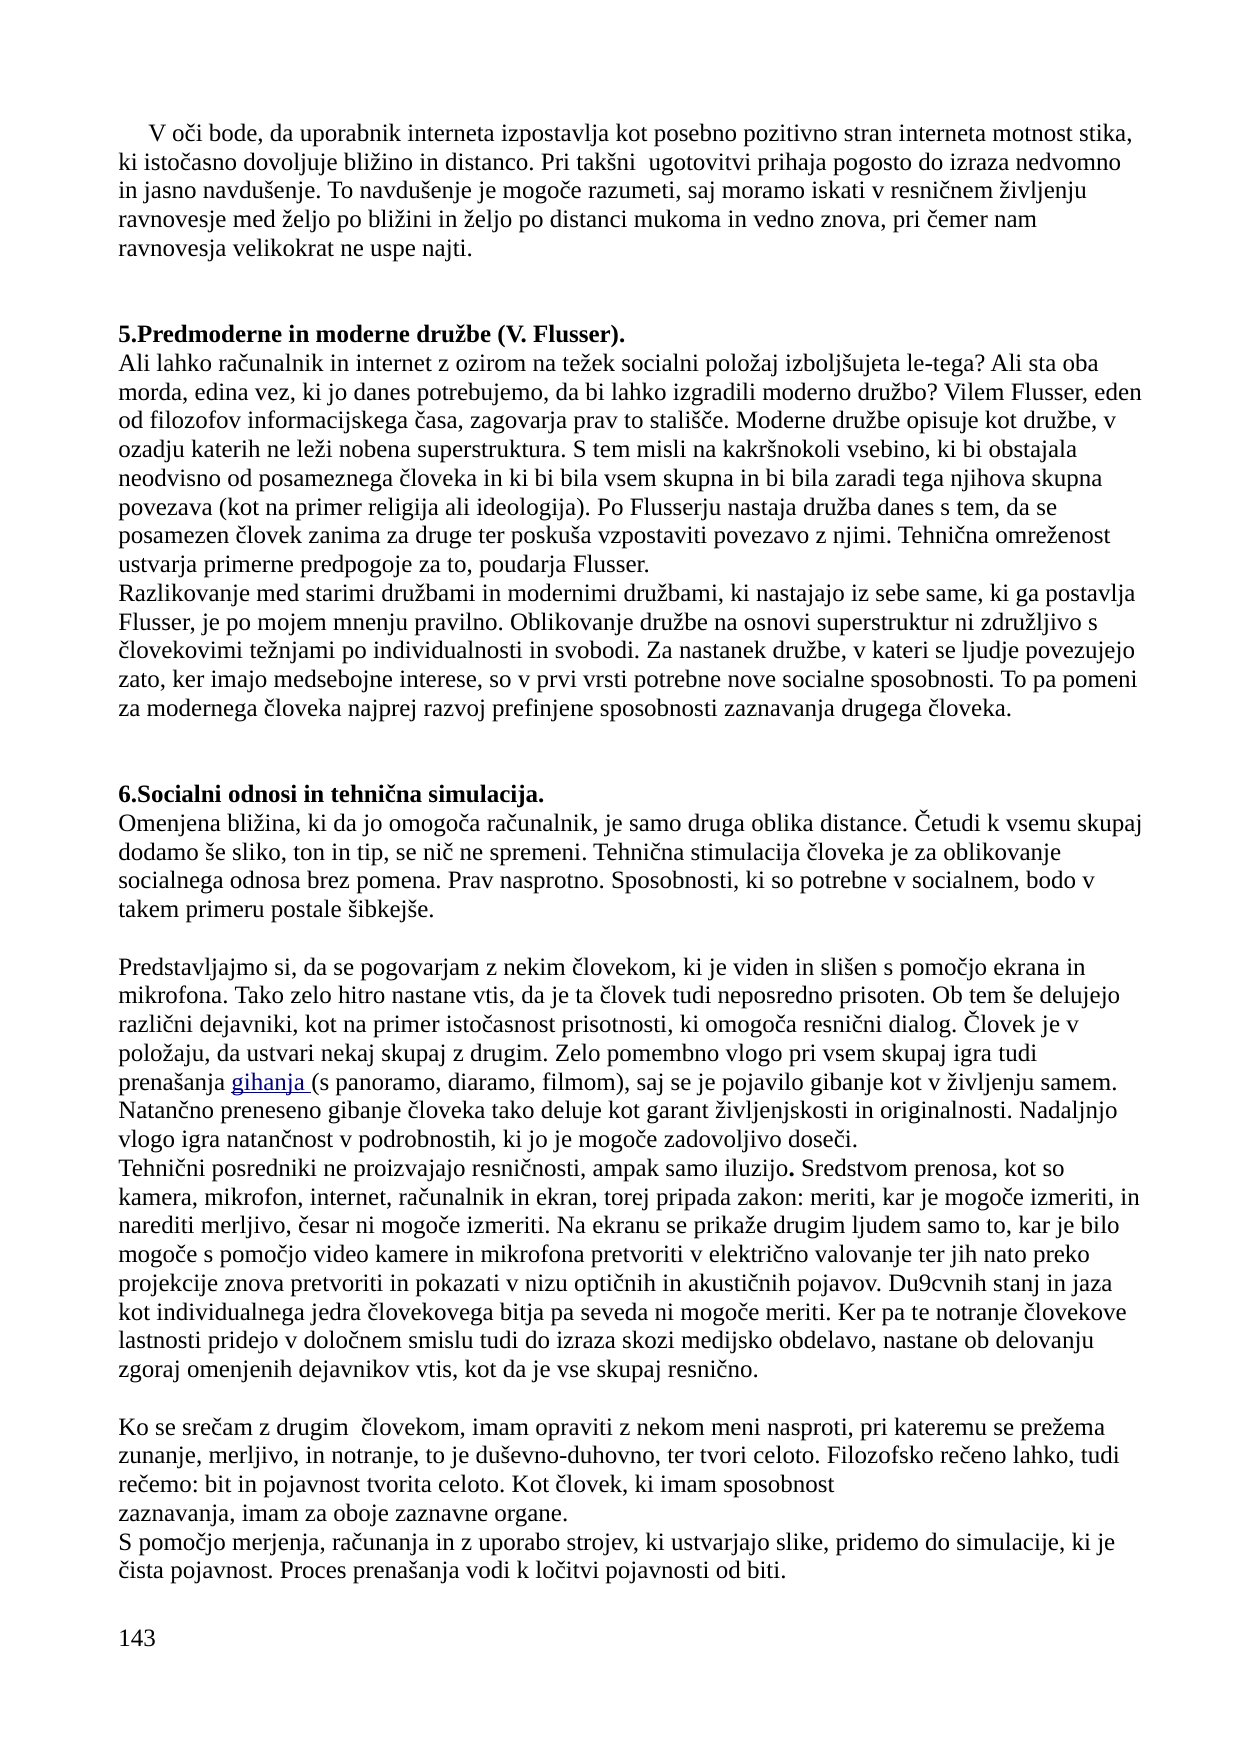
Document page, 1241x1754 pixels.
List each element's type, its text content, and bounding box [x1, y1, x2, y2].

text 5.Predmoderne in moderne družbe (V. Flusser). [118, 319, 1144, 348]
text Predstavljajmo si, da se pogovarjam z nekim človekom, ki je viden in slišen s pomočjo ekrana in mikrofona. Tako zelo hitro nastane vtis, da je ta človek tudi neposredno prisoten. Ob tem še delujejo različni dejavniki, kot na primer istočasnost prisotnosti, ki omogoča resnični dialog. Človek je v položaju, da ustvari nekaj skupaj z drugim. Zelo pomembno vlogo pri vsem skupaj igra tudi prenašanja gihanja (s panoramo, diaramo, filmom), saj se je pojavilo gibanje kot v življenju samem. Natančno preneseno gibanje človeka tako deluje kot garant življenjskosti in originalnosti. Nadaljnjo vlogo igra natančnost v podrobnostih, ki jo je mogoče zadovoljivo doseči. [118, 952, 1144, 1153]
text zaznavanja, imam za oboje zaznavne organe. [118, 1498, 1144, 1527]
text Tehnični posredniki ne proizvajajo resničnosti, ampak samo iluzijo. Sredstvom prenosa, kot so kamera, mikrofon, internet, računalnik in ekran, torej pripada zakon: meriti, kar je mogoče izmeriti, in narediti merljivo, česar ni mogoče izmeriti. Na ekranu se prikaže drugim ljudem samo to, kar je bilo mogoče s pomočjo video kamere in mikrofona pretvoriti v električno valovanje ter jih nato preko projekcije znova pretvoriti in pokazati v nizu optičnih in akustičnih pojavov. Du9cvnih stanj in jaza kot individualnega jedra človekovega bitja pa seveda ni mogoče meriti. Ker pa te notranje človekove lastnosti pridejo v določnem smislu tudi do izraza skozi medijsko obdelavo, nastane ob delovanju zgoraj omenjenih dejavnikov vtis, kot da je vse skupaj resnično. [118, 1153, 1144, 1383]
text V oči bode, da uporabnik interneta izpostavlja kot posebno pozitivno stran interneta motnost stika, ki istočasno dovoljuje bližino in distanco. Pri takšni ugotovitvi prihaja pogosto do izraza nedvomno in jasno navdušenje. To navdušenje je mogoče razumeti, saj moramo iskati v resničnem življenju ravnovesje med željo po bližini in željo po distanci mukoma in vedno znova, pri čemer nam ravnovesja velikokrat ne uspe najti. [118, 118, 1144, 262]
text S pomočjo merjenja, računanja in z uporabo strojev, ki ustvarjajo slike, pridemo do simulacije, ki je čista pojavnost. Proces prenašanja vodi k ločitvi pojavnosti od biti. [118, 1527, 1144, 1584]
text Razlikovanje med starimi družbami in modernimi družbami, ki nastajajo iz sebe same, ki ga postavlja Flusser, je po mojem mnenju pravilno. Oblikovanje družbe na osnovi superstruktur ni združljivo s človekovimi težnjami po individualnosti in svobodi. Za nastanek družbe, v kateri se ljudje povezujejo zato, ker imajo medsebojne interese, so v prvi vrsti potrebne nove socialne sposobnosti. To pa pomeni za modernega človeka najprej razvoj prefinjene sposobnosti zaznavanja drugega človeka. [118, 578, 1144, 722]
text 6.Socialni odnosi in tehnična simulacija. [118, 779, 1144, 808]
text Ali lahko računalnik in internet z ozirom na težek socialni položaj izboljšujeta le-tega? Ali sta oba morda, edina vez, ki jo danes potrebujemo, da bi lahko izgradili moderno družbo? Vilem Flusser, eden od filozofov informacijskega časa, zagovarja prav to stališče. Moderne družbe opisuje kot družbe, v ozadju katerih ne leži nobena superstruktura. S tem misli na kakršnokoli vsebino, ki bi obstajala neodvisno od posameznega človeka in ki bi bila vsem skupna in bi bila zaradi tega njihova skupna povezava (kot na primer religija ali ideologija). Po Flusserju nastaja družba danes s tem, da se posamezen človek zanima za druge ter poskuša vzpostaviti povezavo z njimi. Tehnična omreženost ustvarja primerne predpogoje za to, poudarja Flusser. [118, 348, 1144, 578]
text Ko se srečam z drugim človekom, imam opraviti z nekom meni nasproti, pri kateremu se prežema zunanje, merljivo, in notranje, to je duševno-duhovno, ter tvori celoto. Filozofsko rečeno lahko, tudi rečemo: bit in pojavnost tvorita celoto. Kot človek, ki imam sposobnost [118, 1412, 1144, 1498]
text Omenjena bližina, ki da jo omogoča računalnik, je samo druga oblika distance. Četudi k vsemu skupaj dodamo še sliko, ton in tip, se nič ne spremeni. Tehnična stimulacija človeka je za oblikovanje socialnega odnosa brez pomena. Prav nasprotno. Sposobnosti, ki so potrebne v socialnem, bodo v takem primeru postale šibkejše. [118, 808, 1144, 923]
